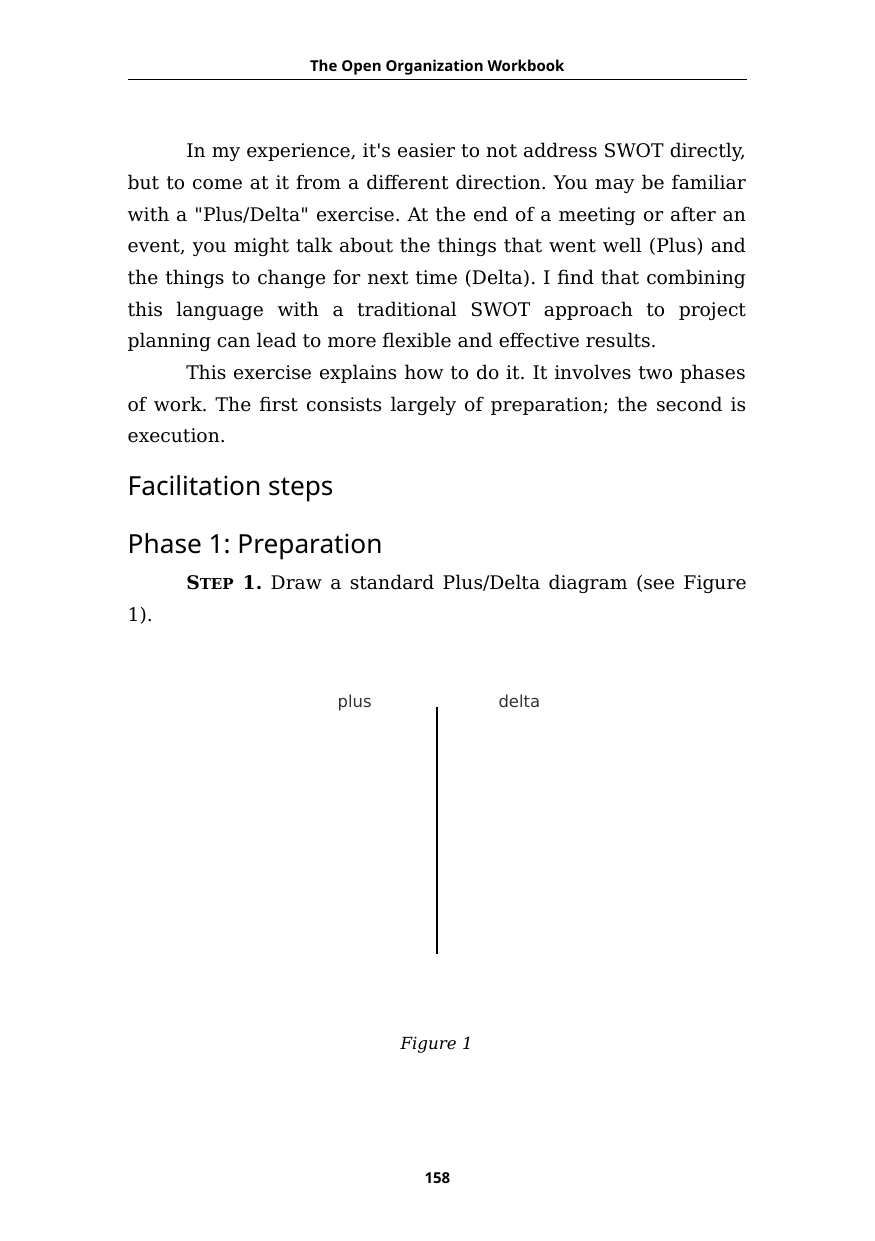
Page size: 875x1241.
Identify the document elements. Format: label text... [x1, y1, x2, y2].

text Figure 1 [127, 635, 747, 1053]
text Step 1. Draw a standard Plus/Delta diagram (see Figure 1). [127, 572, 747, 626]
subtitle Phase 1: Preparation [127, 529, 747, 559]
subtitle Facilitation steps [127, 472, 747, 502]
text This exercise explains how to do it. It involves two phases of work. The first consists largely of preparation; the second is execution. [127, 362, 747, 447]
text In my experience, it's easier to not address SWOT directly, but to come at it from a different direction. You may be familiar with a "Plus/Delta" exercise. At the end of a meeting or after an event, you might talk about the things that went well (Plus) and the things to change for next time (Delta). I find that combining this language with a traditional SWOT approach to project planning can lead to more flexible and effective results. [127, 140, 747, 352]
